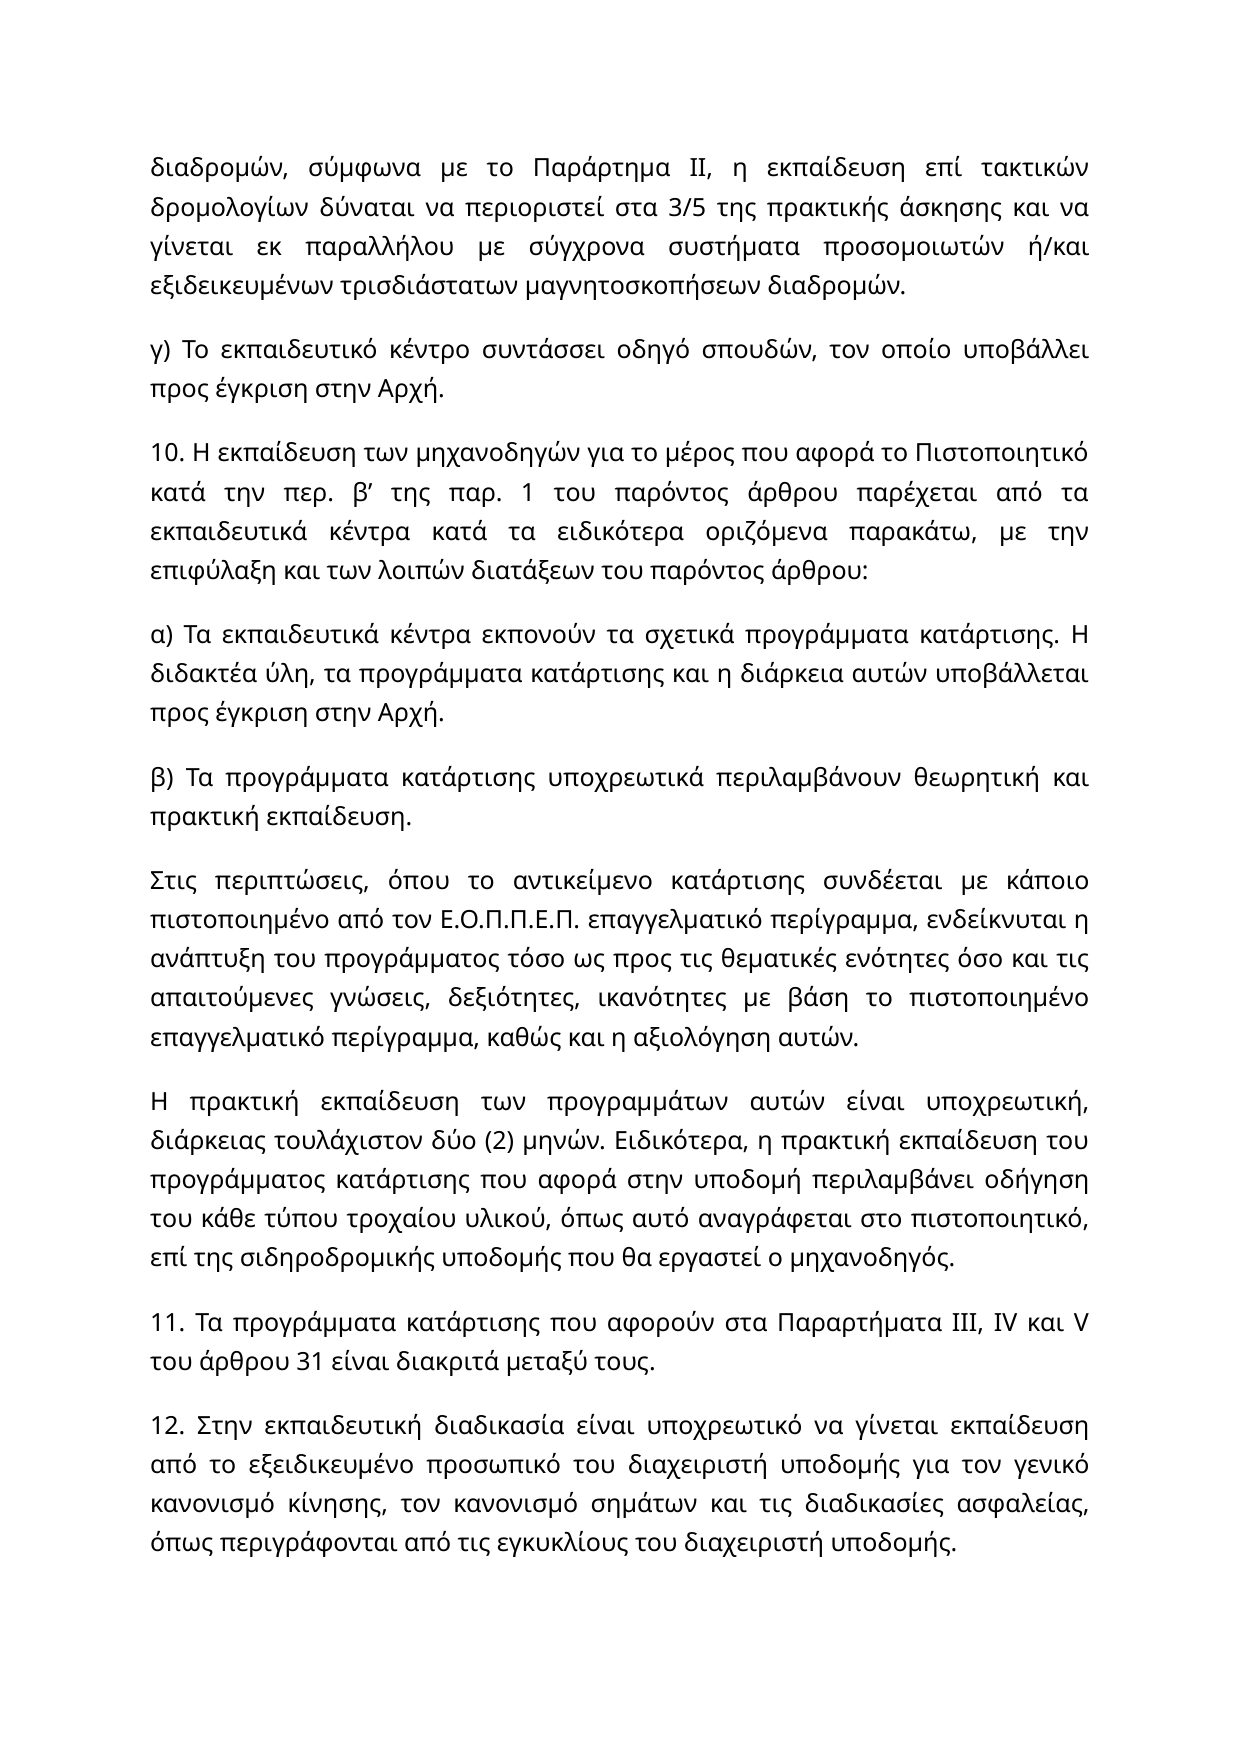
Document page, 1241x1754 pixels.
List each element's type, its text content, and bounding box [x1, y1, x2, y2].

text 12. Στην εκπαιδευτική διαδικασία είναι υποχρεωτικό να γίνεται εκπαίδευση από το εξειδικευμένο προσωπικό του διαχειριστή υποδομής για τον γενικό κανονισμό κίνησης, τον κανονισμό σημάτων και τις διαδικασίες ασφαλείας, όπως περιγράφονται από τις εγκυκλίους του διαχειριστή υποδομής. [150, 1407, 1090, 1559]
text α) Τα εκπαιδευτικά κέντρα εκπονούν τα σχετικά προγράμματα κατάρτισης. Η διδακτέα ύλη, τα προγράμματα κατάρτισης και η διάρκεια αυτών υποβάλλεται προς έγκριση στην Αρχή. [150, 617, 1090, 729]
text 10. Η εκπαίδευση των μηχανοδηγών για το μέρος που αφορά το Πιστοποιητικό κατά την περ. β’ της παρ. 1 του παρόντος άρθρου παρέχεται από τα εκπαιδευτικά κέντρα κατά τα ειδικότερα οριζόμενα παρακάτω, με την επιφύλαξη και των λοιπών διατάξεων του παρόντος άρθρου: [150, 435, 1090, 587]
text 11. Τα προγράμματα κατάρτισης που αφορούν στα Παραρτήματα ΙΙΙ, IV και V του άρθρου 31 είναι διακριτά μεταξύ τους. [150, 1304, 1090, 1377]
text διαδρομών, σύμφωνα με το Παράρτημα ΙΙ, η εκπαίδευση επί τακτικών δρομολογίων δύναται να περιοριστεί στα 3/5 της πρακτικής άσκησης και να γίνεται εκ παραλλήλου με σύγχρονα συστήματα προσομοιωτών ή/και εξιδεικευμένων τρισδιάστατων μαγνητοσκοπήσεων διαδρομών. [150, 150, 1090, 302]
text Στις περιπτώσεις, όπου το αντικείμενο κατάρτισης συνδέεται με κάποιο πιστοποιημένο από τον Ε.Ο.Π.Π.Ε.Π. επαγγελματικό περίγραμμα, ενδείκνυται η ανάπτυξη του προγράμματος τόσο ως προς τις θεματικές ενότητες όσο και τις απαιτούμενες γνώσεις, δεξιότητες, ικανότητες με βάση το πιστοποιημένο επαγγελματικό περίγραμμα, καθώς και η αξιολόγηση αυτών. [150, 862, 1090, 1053]
text β) Τα προγράμματα κατάρτισης υποχρεωτικά περιλαμβάνουν θεωρητική και πρακτική εκπαίδευση. [150, 759, 1090, 832]
text Η πρακτική εκπαίδευση των προγραμμάτων αυτών είναι υποχρεωτική, διάρκειας τουλάχιστον δύο (2) μηνών. Ειδικότερα, η πρακτική εκπαίδευση του προγράμματος κατάρτισης που αφορά στην υποδομή περιλαμβάνει οδήγηση του κάθε τύπου τροχαίου υλικού, όπως αυτό αναγράφεται στο πιστοποιητικό, επί της σιδηροδρομικής υποδομής που θα εργαστεί ο μηχανοδηγός. [150, 1083, 1090, 1274]
text γ) Το εκπαιδευτικό κέντρο συντάσσει οδηγό σπουδών, τον οποίο υποβάλλει προς έγκριση στην Αρχή. [150, 332, 1090, 405]
